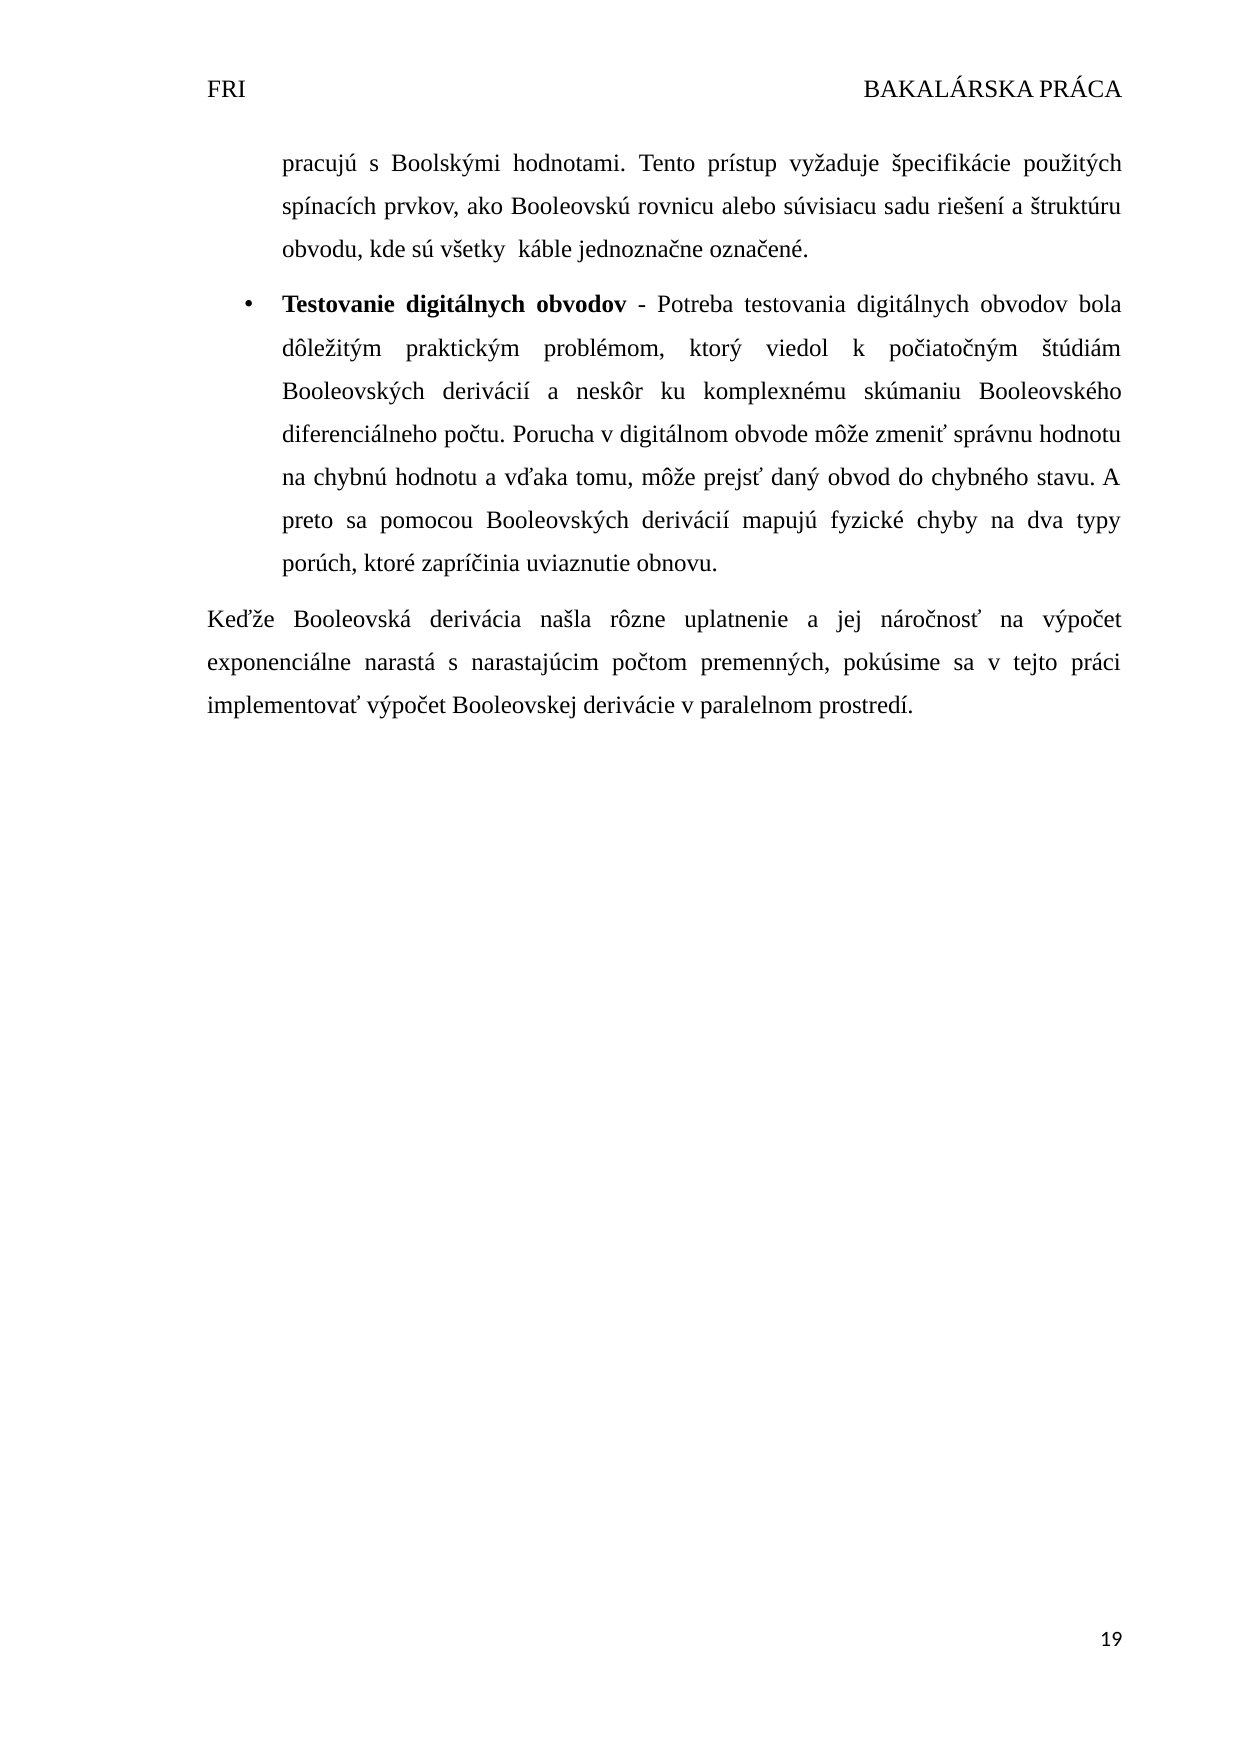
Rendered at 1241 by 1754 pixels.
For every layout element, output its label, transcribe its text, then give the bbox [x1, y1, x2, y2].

list Testovanie digitálnych obvodov - Potreba testovania digitálnych obvodov bola dôležitým praktickým problémom, ktorý viedol k počiatočným štúdiám Booleovských derivácií a neskôr ku komplexnému skúmaniu Booleovského diferenciálneho počtu. Porucha v digitálnom obvode môže zmeniť správnu hodnotu na chybnú hodnotu a vďaka tomu, môže prejsť daný obvod do chybného stavu. A preto sa pomocou Booleovských derivácií mapujú fyzické chyby na dva typy porúch, ktoré zapríčinia uviaznutie obnovu. [244, 289, 1122, 577]
list pracujú s Boolskými hodnotami. Tento prístup vyžaduje špecifikácie použitých spínacích prvkov, ako Booleovskú rovnicu alebo súvisiacu sadu riešení a štruktúru obvodu, kde sú všetky káble jednoznačne označené. [244, 148, 1122, 263]
list Keďže Booleovská derivácia našla rôzne uplatnenie a jej náročnosť na výpočet exponenciálne narastá s narastajúcim počtom premenných, pokúsime sa v tejto práci implementovať výpočet Booleovskej derivácie v paralelnom prostredí. [207, 604, 1122, 719]
